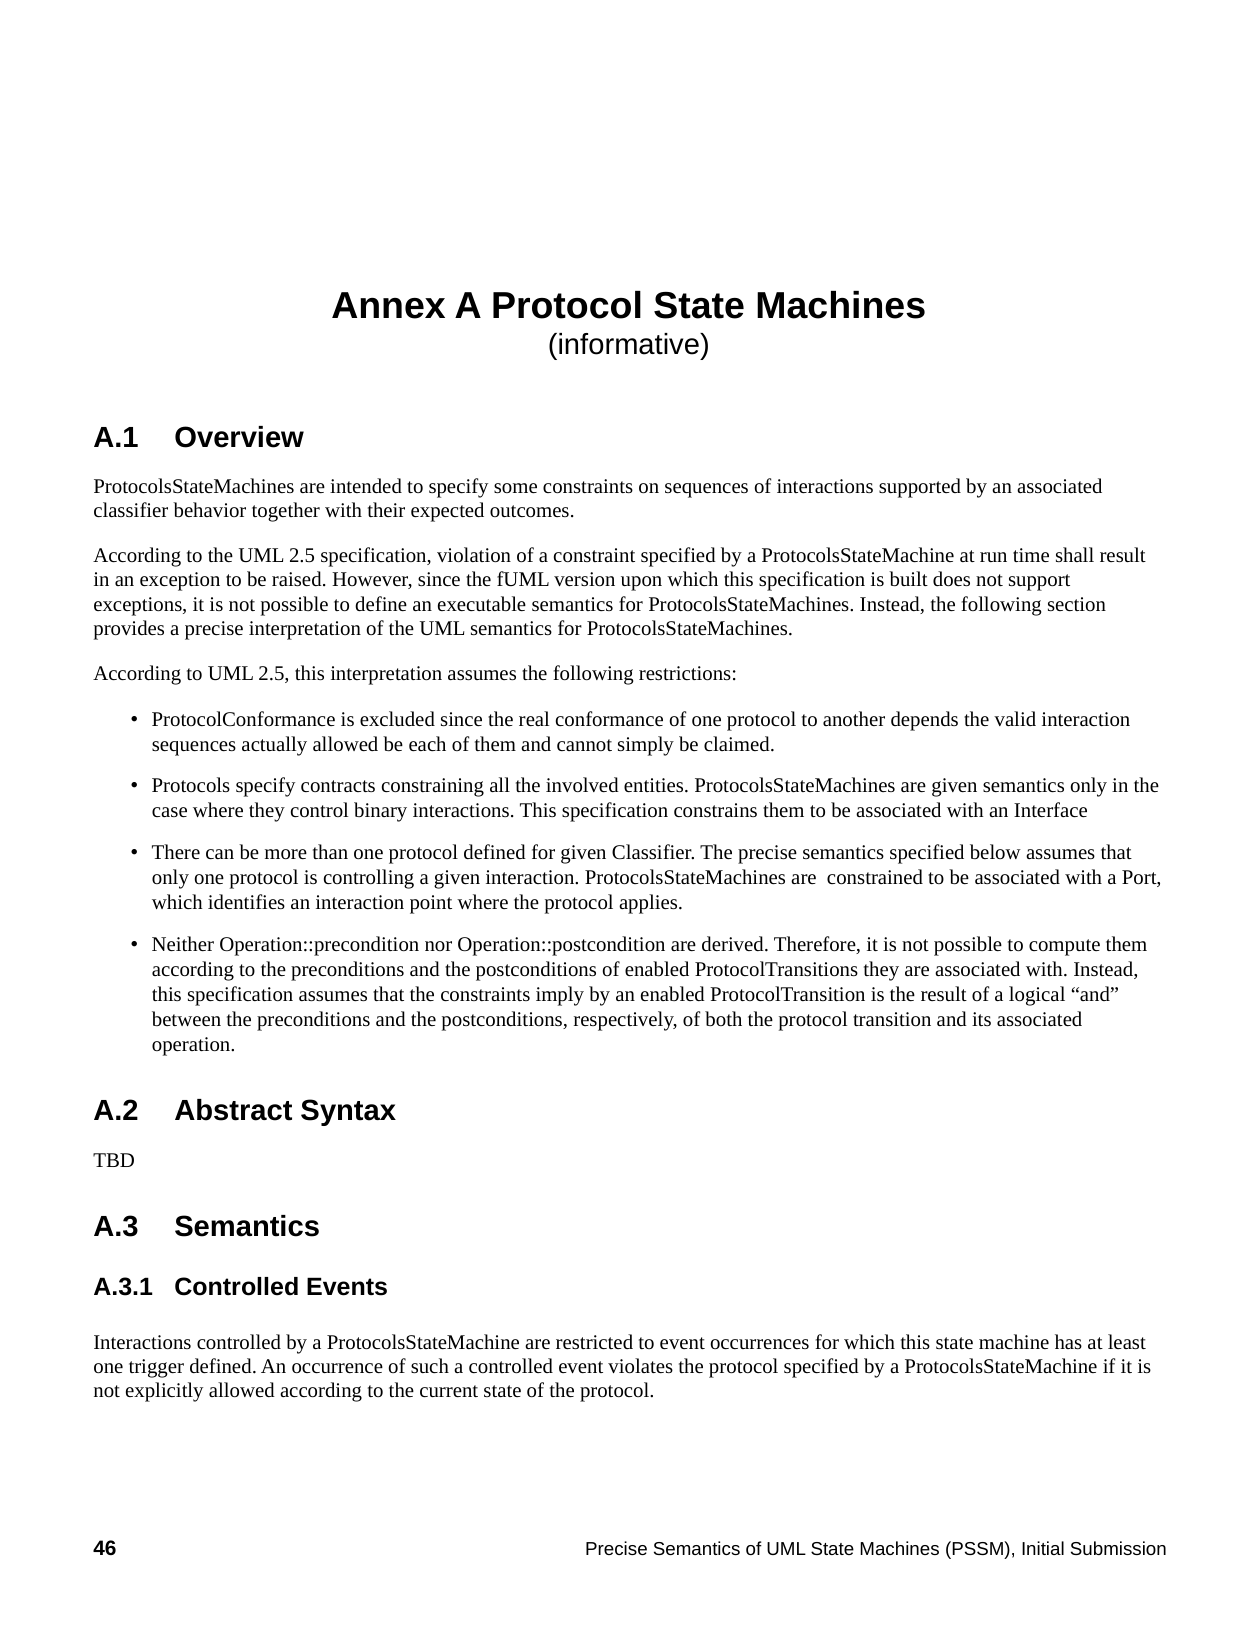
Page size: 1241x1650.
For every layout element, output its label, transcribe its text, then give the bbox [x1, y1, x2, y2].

list Neither Operation::precondition nor Operation::postcondition are derived. Therefore, it is not possible to compute them according to the preconditions and the postconditions of enabled ProtocolTransitions they are associated with. Instead, this specification assumes that the constraints imply by an enabled ProtocolTransition is the result of a logical “and” between the preconditions and the postconditions, respectively, of both the protocol transition and its associated operation. [131, 931, 1164, 1056]
text According to the UML 2.5 specification, violation of a constraint specified by a ProtocolsStateMachine at run time shall result in an exception to be raised. However, since the fUML version upon which this specification is built does not support exceptions, it is not possible to define an executable semantics for ProtocolsStateMachines. Instead, the following section provides a precise interpretation of the UML semantics for ProtocolsStateMachines. [93, 543, 1164, 639]
subtitle Semantics [93, 1207, 1164, 1242]
subtitle Controlled Events [93, 1272, 1164, 1301]
text (informative) [93, 327, 1164, 360]
list Protocols specify contracts constraining all the involved entities. ProtocolsStateMachines are given semantics only in the case where they control binary interactions. This specification constrains them to be associated with an Interface [131, 772, 1164, 822]
subtitle Abstract Syntax [93, 1091, 1164, 1127]
text TBD [93, 1148, 1164, 1172]
text According to UML 2.5, this interpretation assumes the following restrictions: [93, 661, 1164, 685]
list There can be more than one protocol defined for given Classifier. The precise semantics specified below assumes that only one protocol is controlling a given interaction. ProtocolsStateMachines are constrained to be associated with a Port, which identifies an interaction point where the protocol applies. [131, 839, 1164, 914]
subtitle Overview [93, 418, 1164, 453]
subtitle Protocol State Machines [93, 283, 1164, 327]
list ProtocolConformance is excluded since the real conformance of one protocol to another depends the valid interaction sequences actually allowed be each of them and cannot simply be claimed. [131, 706, 1164, 756]
text Interactions controlled by a ProtocolsStateMachine are restricted to event occurrences for which this state machine has at least one trigger defined. An occurrence of such a controlled event violates the protocol specified by a ProtocolsStateMachine if it is not explicitly allowed according to the current state of the protocol. [93, 1330, 1164, 1402]
text ProtocolsStateMachines are intended to specify some constraints on sequences of interactions supported by an associated classifier behavior together with their expected outcomes. [93, 474, 1164, 522]
